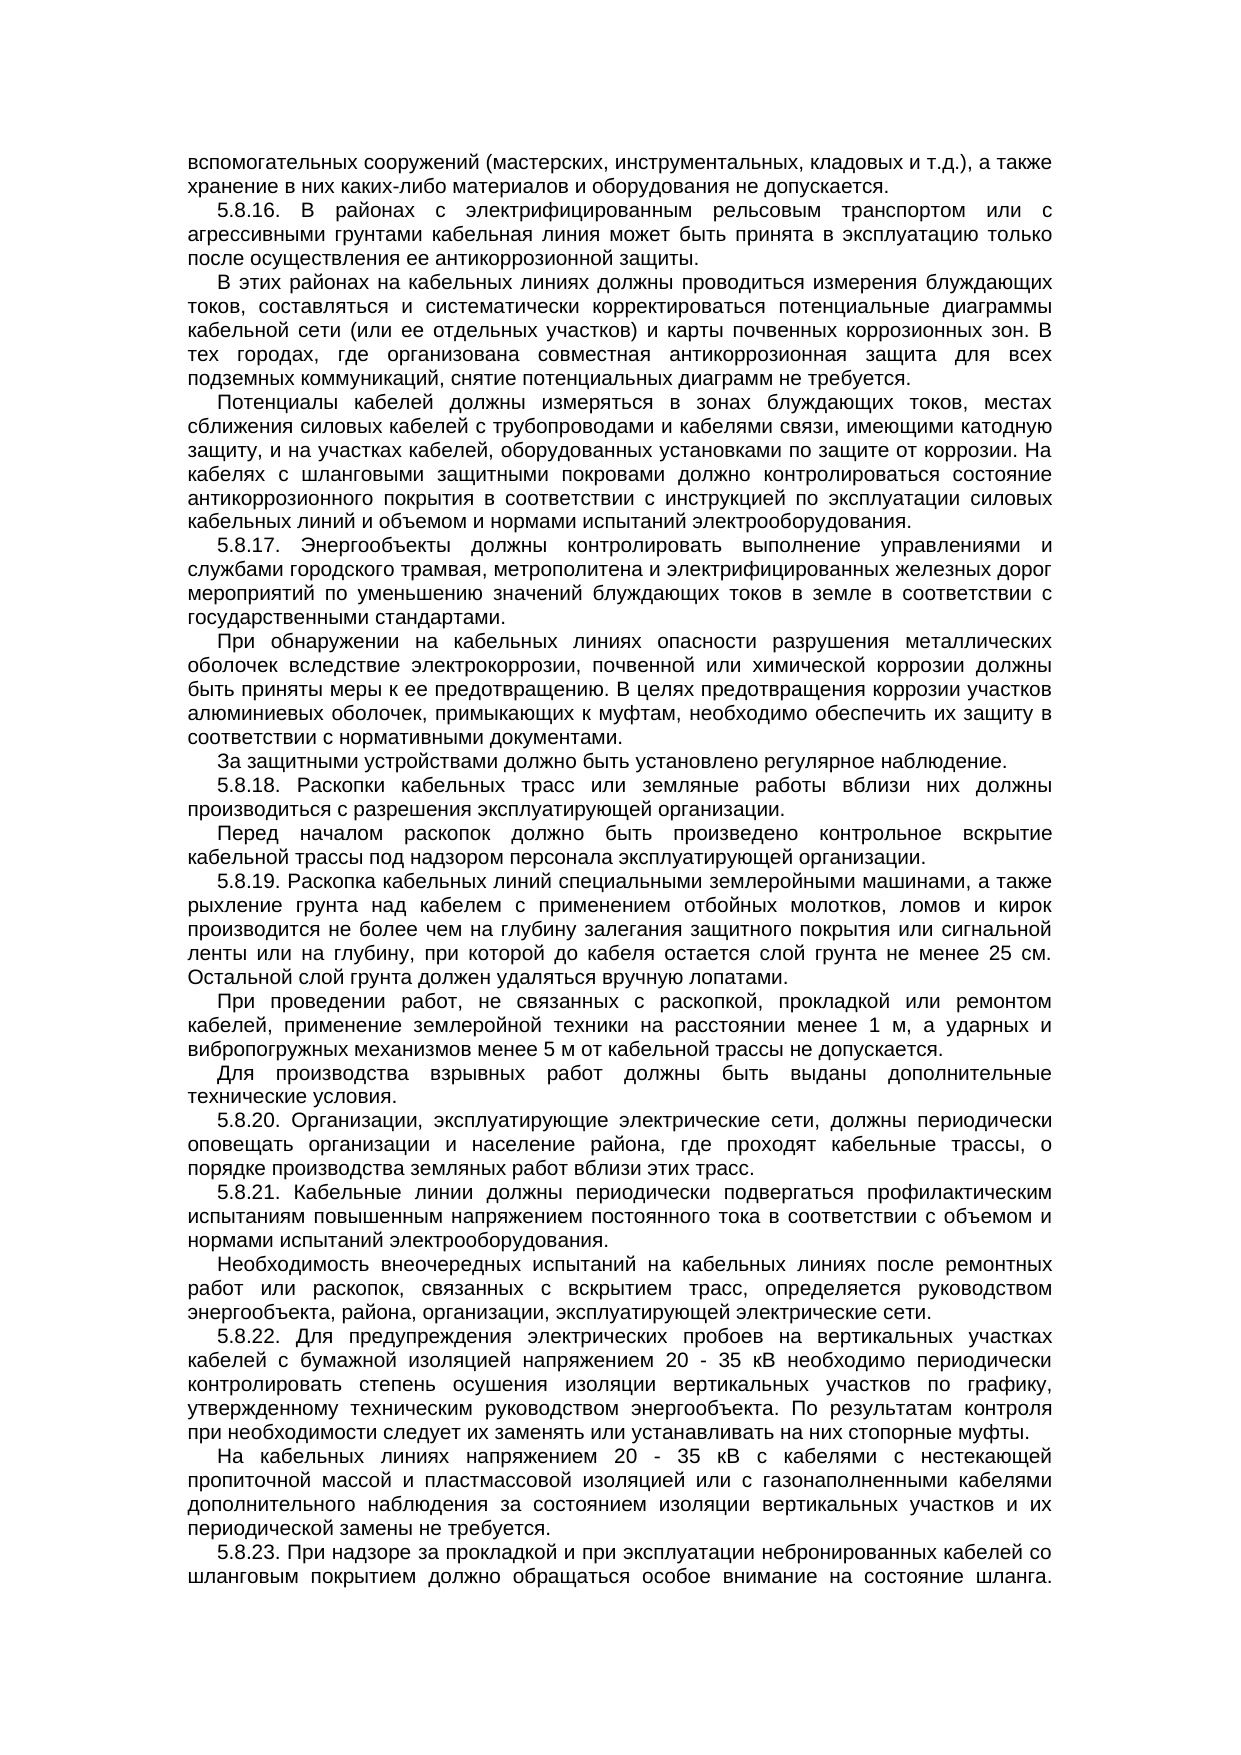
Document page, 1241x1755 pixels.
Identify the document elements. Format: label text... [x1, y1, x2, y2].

text 5.8.23. При надзоре за прокладкой и при эксплуатации небронированных кабелей со шланговым покрытием должно обращаться особое внимание на состояние шланга. [187, 1539, 1053, 1587]
text 5.8.20. Организации, эксплуатирующие электрические сети, должны периодически оповещать организации и население района, где проходят кабельные трассы, о порядке производства земляных работ вблизи этих трасс. [187, 1108, 1053, 1180]
text 5.8.22. Для предупреждения электрических пробоев на вертикальных участках кабелей с бумажной изоляцией напряжением 20 - 35 кВ необходимо периодически контролировать степень осушения изоляции вертикальных участков по графику, утвержденному техническим руководством энергообъекта. По результатам контроля при необходимости следует их заменять или устанавливать на них стопорные муфты. [187, 1324, 1053, 1444]
text вспомогательных сооружений (мастерских, инструментальных, кладовых и т.д.), а также хранение в них каких-либо материалов и оборудования не допускается. [187, 150, 1053, 198]
text При проведении работ, не связанных с раскопкой, прокладкой или ремонтом кабелей, применение землеройной техники на расстоянии менее 1 м, а ударных и вибропогружных механизмов менее 5 м от кабельной трассы не допускается. [187, 988, 1053, 1060]
text 5.8.19. Раскопка кабельных линий специальными землеройными машинами, а также рыхление грунта над кабелем с применением отбойных молотков, ломов и кирок производится не более чем на глубину залегания защитного покрытия или сигнальной ленты или на глубину, при которой до кабеля остается слой грунта не менее 25 см. Остальной слой грунта должен удаляться вручную лопатами. [187, 869, 1053, 988]
text Для производства взрывных работ должны быть выданы дополнительные технические условия. [187, 1060, 1053, 1108]
text 5.8.17. Энергообъекты должны контролировать выполнение управлениями и службами городского трамвая, метрополитена и электрифицированных железных дорог мероприятий по уменьшению значений блуждающих токов в земле в соответствии с государственными стандартами. [187, 533, 1053, 629]
text 5.8.21. Кабельные линии должны периодически подвергаться профилактическим испытаниям повышенным напряжением постоянного тока в соответствии с объемом и нормами испытаний электрооборудования. [187, 1180, 1053, 1252]
text 5.8.16. В районах с электрифицированным рельсовым транспортом или с агрессивными грунтами кабельная линия может быть принята в эксплуатацию только после осуществления ее антикоррозионной защиты. [187, 198, 1053, 270]
text 5.8.18. Раскопки кабельных трасс или земляные работы вблизи них должны производиться с разрешения эксплуатирующей организации. [187, 773, 1053, 821]
text Необходимость внеочередных испытаний на кабельных линиях после ремонтных работ или раскопок, связанных с вскрытием трасс, определяется руководством энергообъекта, района, организации, эксплуатирующей электрические сети. [187, 1252, 1053, 1324]
text Потенциалы кабелей должны измеряться в зонах блуждающих токов, местах сближения силовых кабелей с трубопроводами и кабелями связи, имеющими катодную защиту, и на участках кабелей, оборудованных установками по защите от коррозии. На кабелях с шланговыми защитными покровами должно контролироваться состояние антикоррозионного покрытия в соответствии с инструкцией по эксплуатации силовых кабельных линий и объемом и нормами испытаний электрооборудования. [187, 389, 1053, 533]
text При обнаружении на кабельных линиях опасности разрушения металлических оболочек вследствие электрокоррозии, почвенной или химической коррозии должны быть приняты меры к ее предотвращению. В целях предотвращения коррозии участков алюминиевых оболочек, примыкающих к муфтам, необходимо обеспечить их защиту в соответствии с нормативными документами. [187, 629, 1053, 749]
text В этих районах на кабельных линиях должны проводиться измерения блуждающих токов, составляться и систематически корректироваться потенциальные диаграммы кабельной сети (или ее отдельных участков) и карты почвенных коррозионных зон. В тех городах, где организована совместная антикоррозионная защита для всех подземных коммуникаций, снятие потенциальных диаграмм не требуется. [187, 270, 1053, 389]
text Перед началом раскопок должно быть произведено контрольное вскрытие кабельной трассы под надзором персонала эксплуатирующей организации. [187, 821, 1053, 869]
text За защитными устройствами должно быть установлено регулярное наблюдение. [187, 749, 1053, 773]
text На кабельных линиях напряжением 20 - 35 кВ с кабелями с нестекающей пропиточной массой и пластмассовой изоляцией или с газонаполненными кабелями дополнительного наблюдения за состоянием изоляции вертикальных участков и их периодической замены не требуется. [187, 1444, 1053, 1539]
